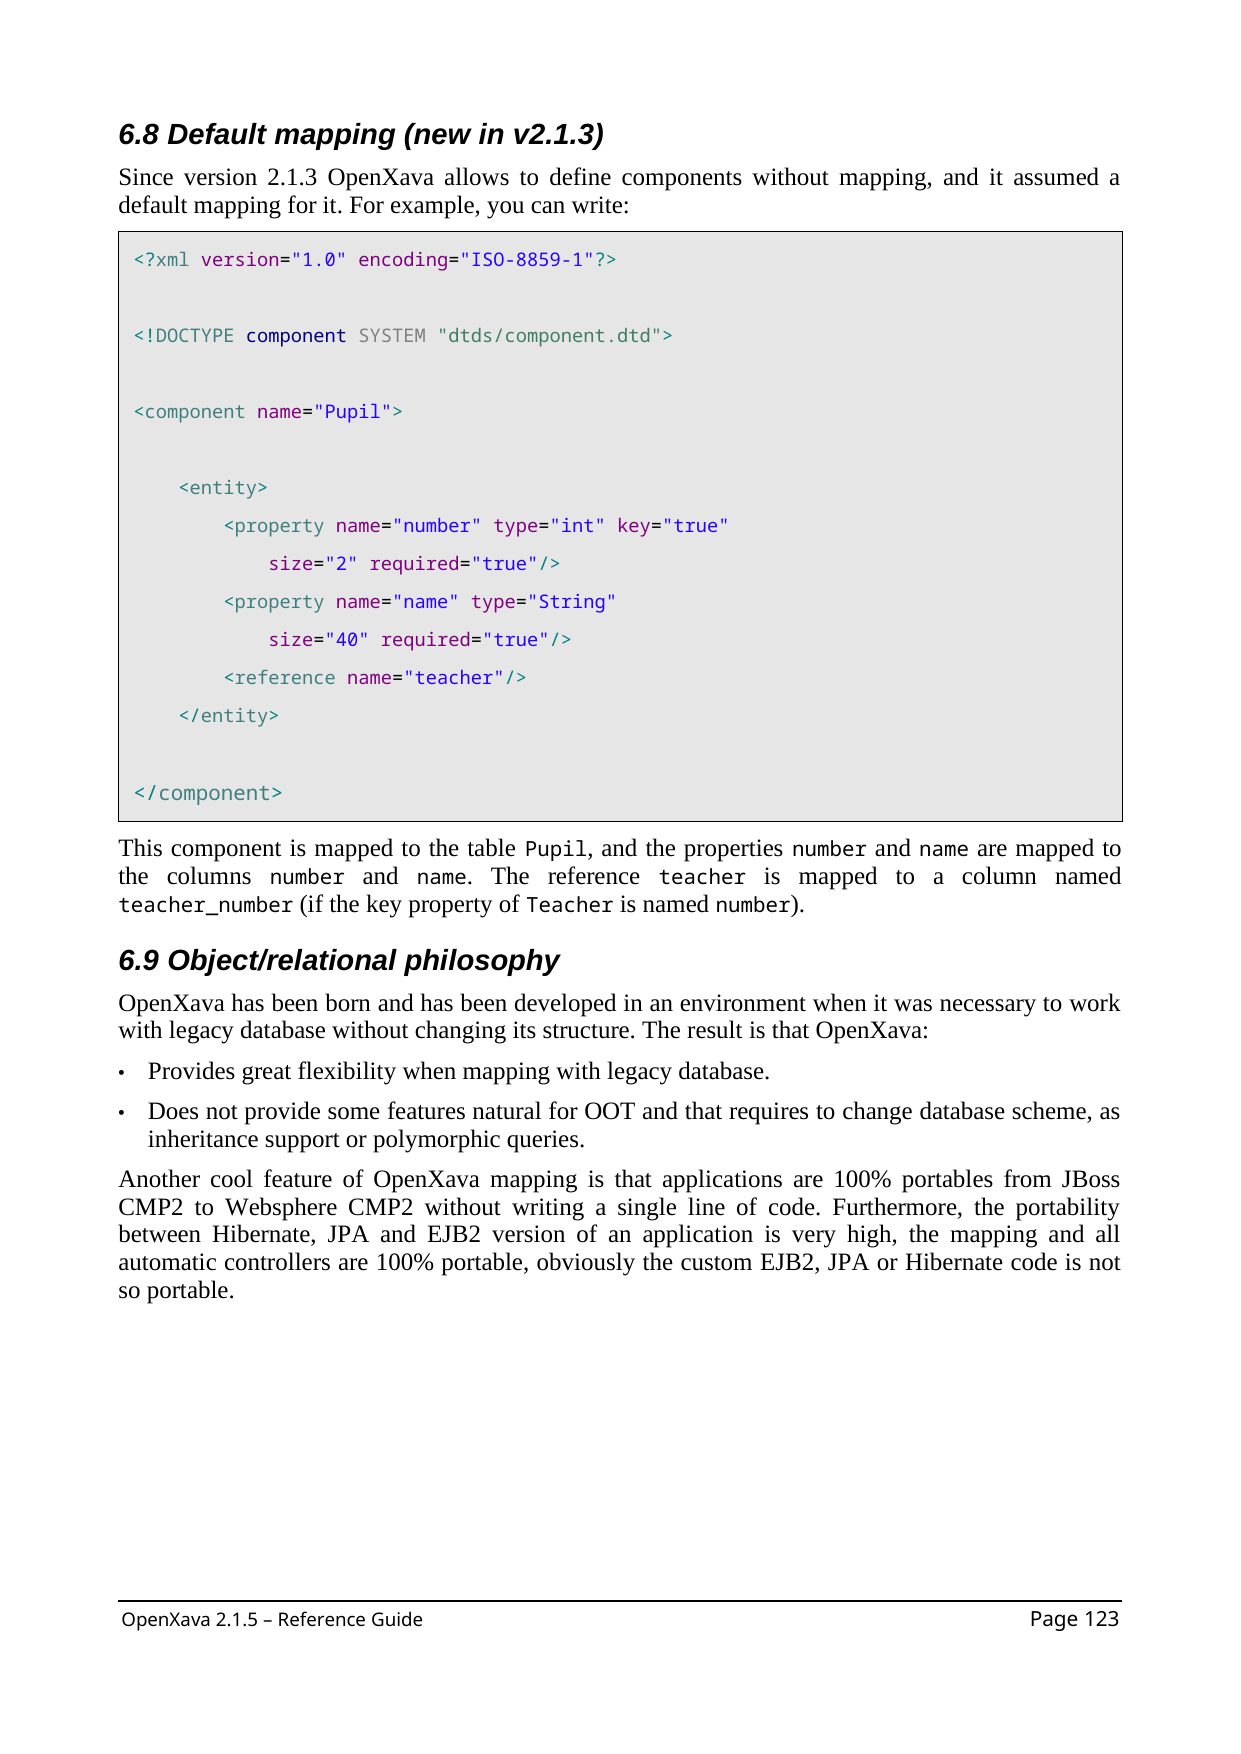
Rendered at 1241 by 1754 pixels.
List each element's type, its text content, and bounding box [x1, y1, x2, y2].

text Since version 2.1.3 OpenXava allows to define components without mapping, and it assumed a default mapping for it. For example, you can write: [118, 163, 1122, 219]
text <component name="Pupil"> [119, 383, 1122, 421]
subtitle Object/relational philosophy [118, 944, 1122, 976]
text </component> [119, 763, 1122, 821]
text OpenXava has been born and has been developed in an environment when it was necessary to work with legacy database without changing its structure. The result is that OpenXava: [118, 989, 1122, 1044]
text <!DOCTYPE component SYSTEM "dtds/component.dtd"> [119, 307, 1122, 345]
text This component is mapped to the table Pupil, and the properties number and name are mapped to the columns number and name. The reference teacher is mapped to a column named teacher_number (if the key property of Teacher is named number). [118, 834, 1122, 919]
text <entity> [119, 459, 1122, 497]
text </entity> [119, 687, 1122, 726]
text <?xml version="1.0" encoding="ISO-8859-1"?> [119, 232, 1122, 269]
text <property name="name" type="String" [119, 573, 1122, 611]
text Another cool feature of OpenXava mapping is that applications are 100% portables from JBoss CMP2 to Websphere CMP2 without writing a single line of code. Furthermore, the portability between Hibernate, JPA and EJB2 version of an application is very high, the mapping and all automatic controllers are 100% portable, obviously the custom EJB2, JPA or Hibernate code is not so portable. [118, 1165, 1122, 1303]
text <reference name="teacher"/> [119, 649, 1122, 687]
subtitle Default mapping (new in v2.1.3) [118, 118, 1122, 151]
text size="2" required="true"/> [119, 535, 1122, 573]
list Does not provide some features natural for OOT and that requires to change database scheme, as inheritance support or polymorphic queries. [118, 1097, 1122, 1152]
text <property name="number" type="int" key="true" [119, 497, 1122, 535]
text size="40" required="true"/> [119, 611, 1122, 649]
list Provides great flexibility when mapping with legacy database. [118, 1057, 1122, 1084]
